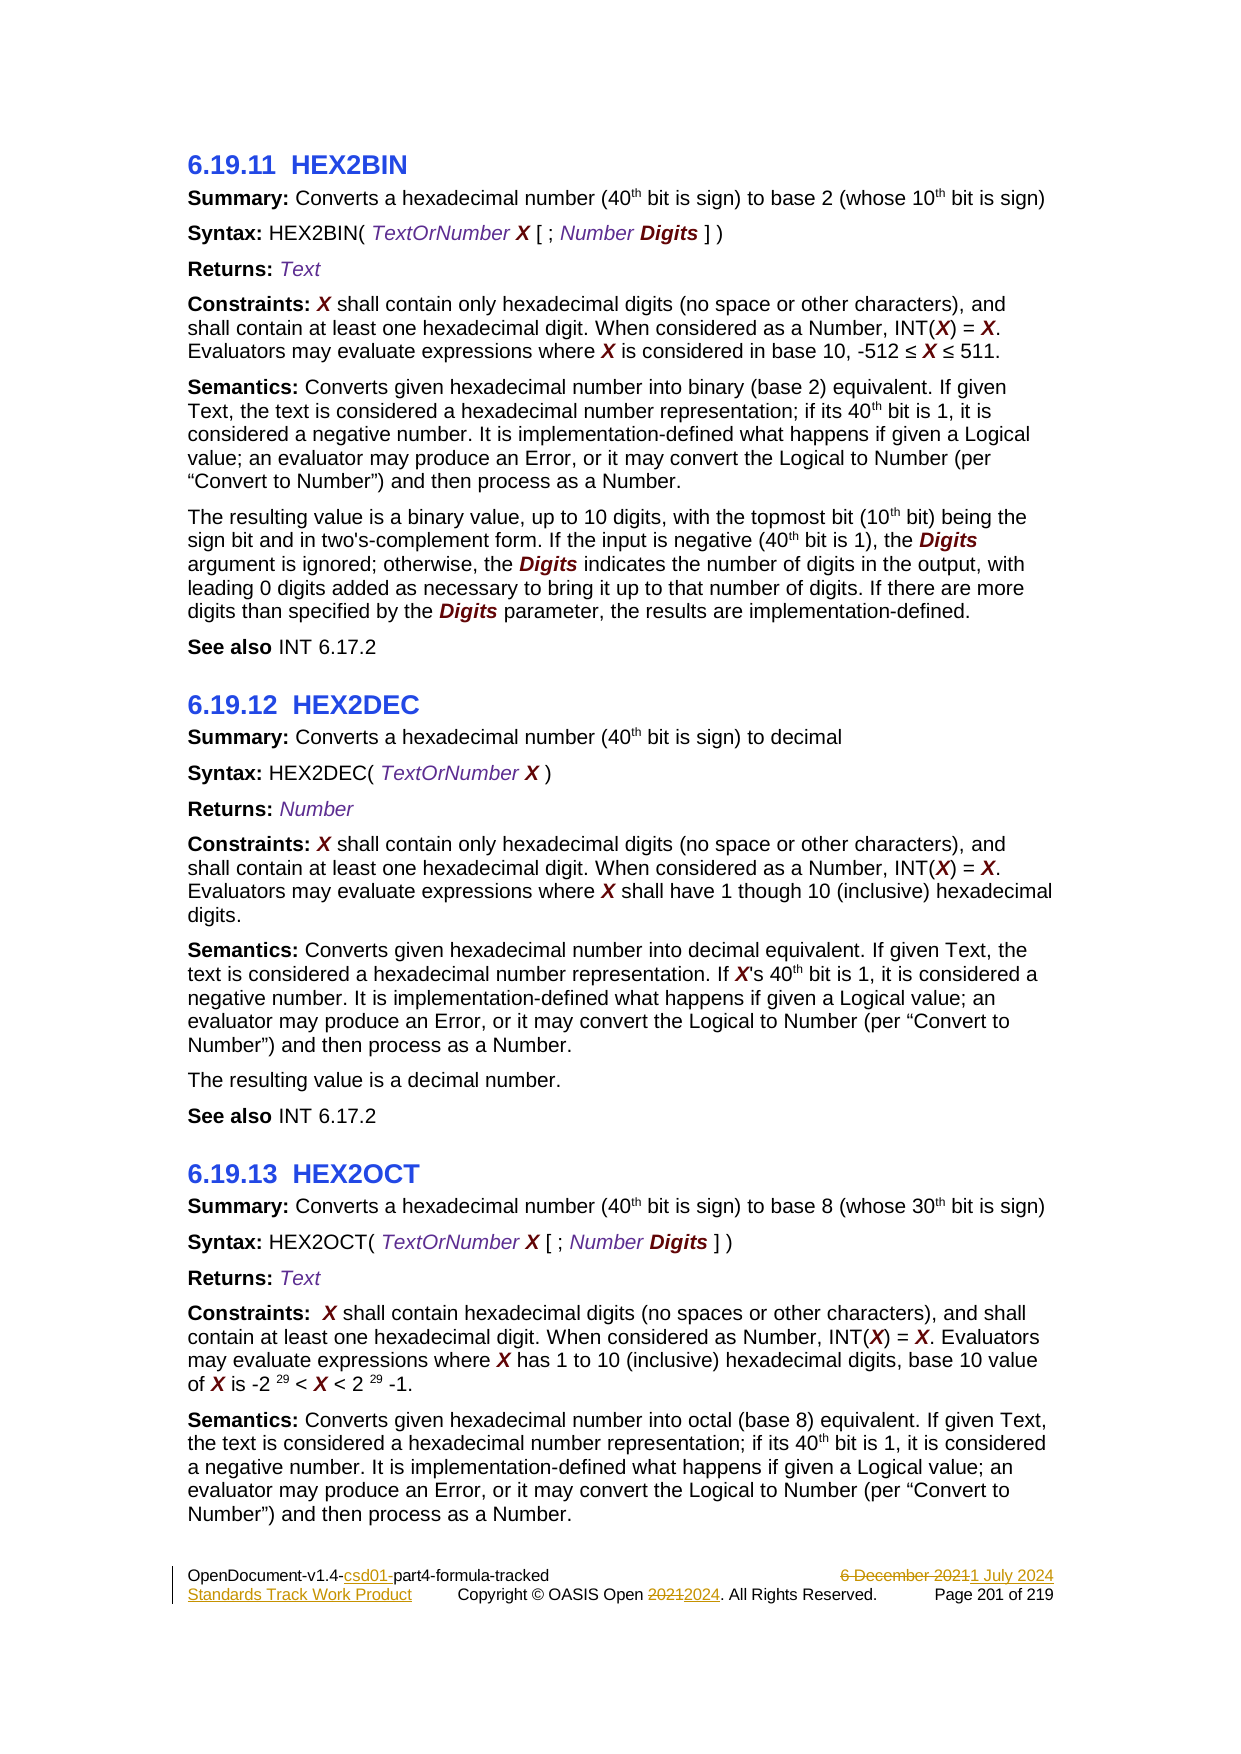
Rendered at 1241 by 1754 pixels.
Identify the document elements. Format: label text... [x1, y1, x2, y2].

text Returns: Number [187, 797, 1053, 821]
text Summary: Converts a hexadecimal number (40th bit is sign) to base 2 (whose 10th bit is sign) [187, 186, 1053, 209]
subtitle HEX2DEC [187, 690, 1053, 720]
text Constraints: X shall contain only hexadecimal digits (no space or other characters), and shall contain at least one hexadecimal digit. When considered as a Number, INT(X) = X. Evaluators may evaluate expressions where X shall have 1 though 10 (inclusive) hexadecimal digits. [187, 833, 1053, 927]
text Semantics: Converts given hexadecimal number into decimal equivalent. If given Text, the text is considered a hexadecimal number representation. If X's 40th bit is 1, it is considered a negative number. It is implementation-defined what happens if given a Logical value; an evaluator may produce an Error, or it may convert the Logical to Number (per “Convert to Number”) and then process as a Number. [187, 939, 1053, 1057]
text Summary: Converts a hexadecimal number (40th bit is sign) to base 8 (whose 30th bit is sign) [187, 1195, 1053, 1218]
text Semantics: Converts given hexadecimal number into octal (base 8) equivalent. If given Text, the text is considered a hexadecimal number representation; if its 40th bit is 1, it is considered a negative number. It is implementation-defined what happens if given a Logical value; an evaluator may produce an Error, or it may convert the Logical to Number (per “Convert to Number”) and then process as a Number. [187, 1408, 1053, 1526]
subtitle HEX2OCT [187, 1159, 1053, 1189]
text Constraints: X shall contain hexadecimal digits (no spaces or other characters), and shall contain at least one hexadecimal digit. When considered as Number, INT(X) = X. Evaluators may evaluate expressions where X has 1 to 10 (inclusive) hexadecimal digits, base 10 value of X is -2 29 < X < 2 29 -1. [187, 1302, 1053, 1396]
text Syntax: HEX2DEC( TextOrNumber X ) [187, 761, 1053, 785]
text The resulting value is a binary value, up to 10 digits, with the topmost bit (10th bit) being the sign bit and in two's-complement form. If the input is negative (40th bit is 1), the Digits argument is ignored; otherwise, the Digits indicates the number of digits in the output, with leading 0 digits added as necessary to bring it up to that number of digits. If there are more digits than specified by the Digits parameter, the results are implementation-defined. [187, 505, 1053, 623]
text See also INT 6.17.2 [187, 1104, 1053, 1128]
text Semantics: Converts given hexadecimal number into binary (base 2) equivalent. If given Text, the text is considered a hexadecimal number representation; if its 40th bit is 1, it is considered a negative number. It is implementation-defined what happens if given a Logical value; an evaluator may produce an Error, or it may convert the Logical to Number (per “Convert to Number”) and then process as a Number. [187, 376, 1053, 493]
text See also INT 6.17.2 [187, 635, 1053, 659]
text Constraints: X shall contain only hexadecimal digits (no space or other characters), and shall contain at least one hexadecimal digit. When considered as a Number, INT(X) = X. Evaluators may evaluate expressions where X is considered in base 10, -512 ≤ X ≤ 511. [187, 293, 1053, 363]
text The resulting value is a decimal number. [187, 1069, 1053, 1092]
text Syntax: HEX2BIN( TextOrNumber X [ ; Number Digits ] ) [187, 222, 1053, 245]
text Syntax: HEX2OCT( TextOrNumber X [ ; Number Digits ] ) [187, 1231, 1053, 1254]
text Summary: Converts a hexadecimal number (40th bit is sign) to decimal [187, 726, 1053, 749]
subtitle HEX2BIN [187, 150, 1053, 180]
text Returns: Text [187, 257, 1053, 281]
text Returns: Text [187, 1266, 1053, 1290]
